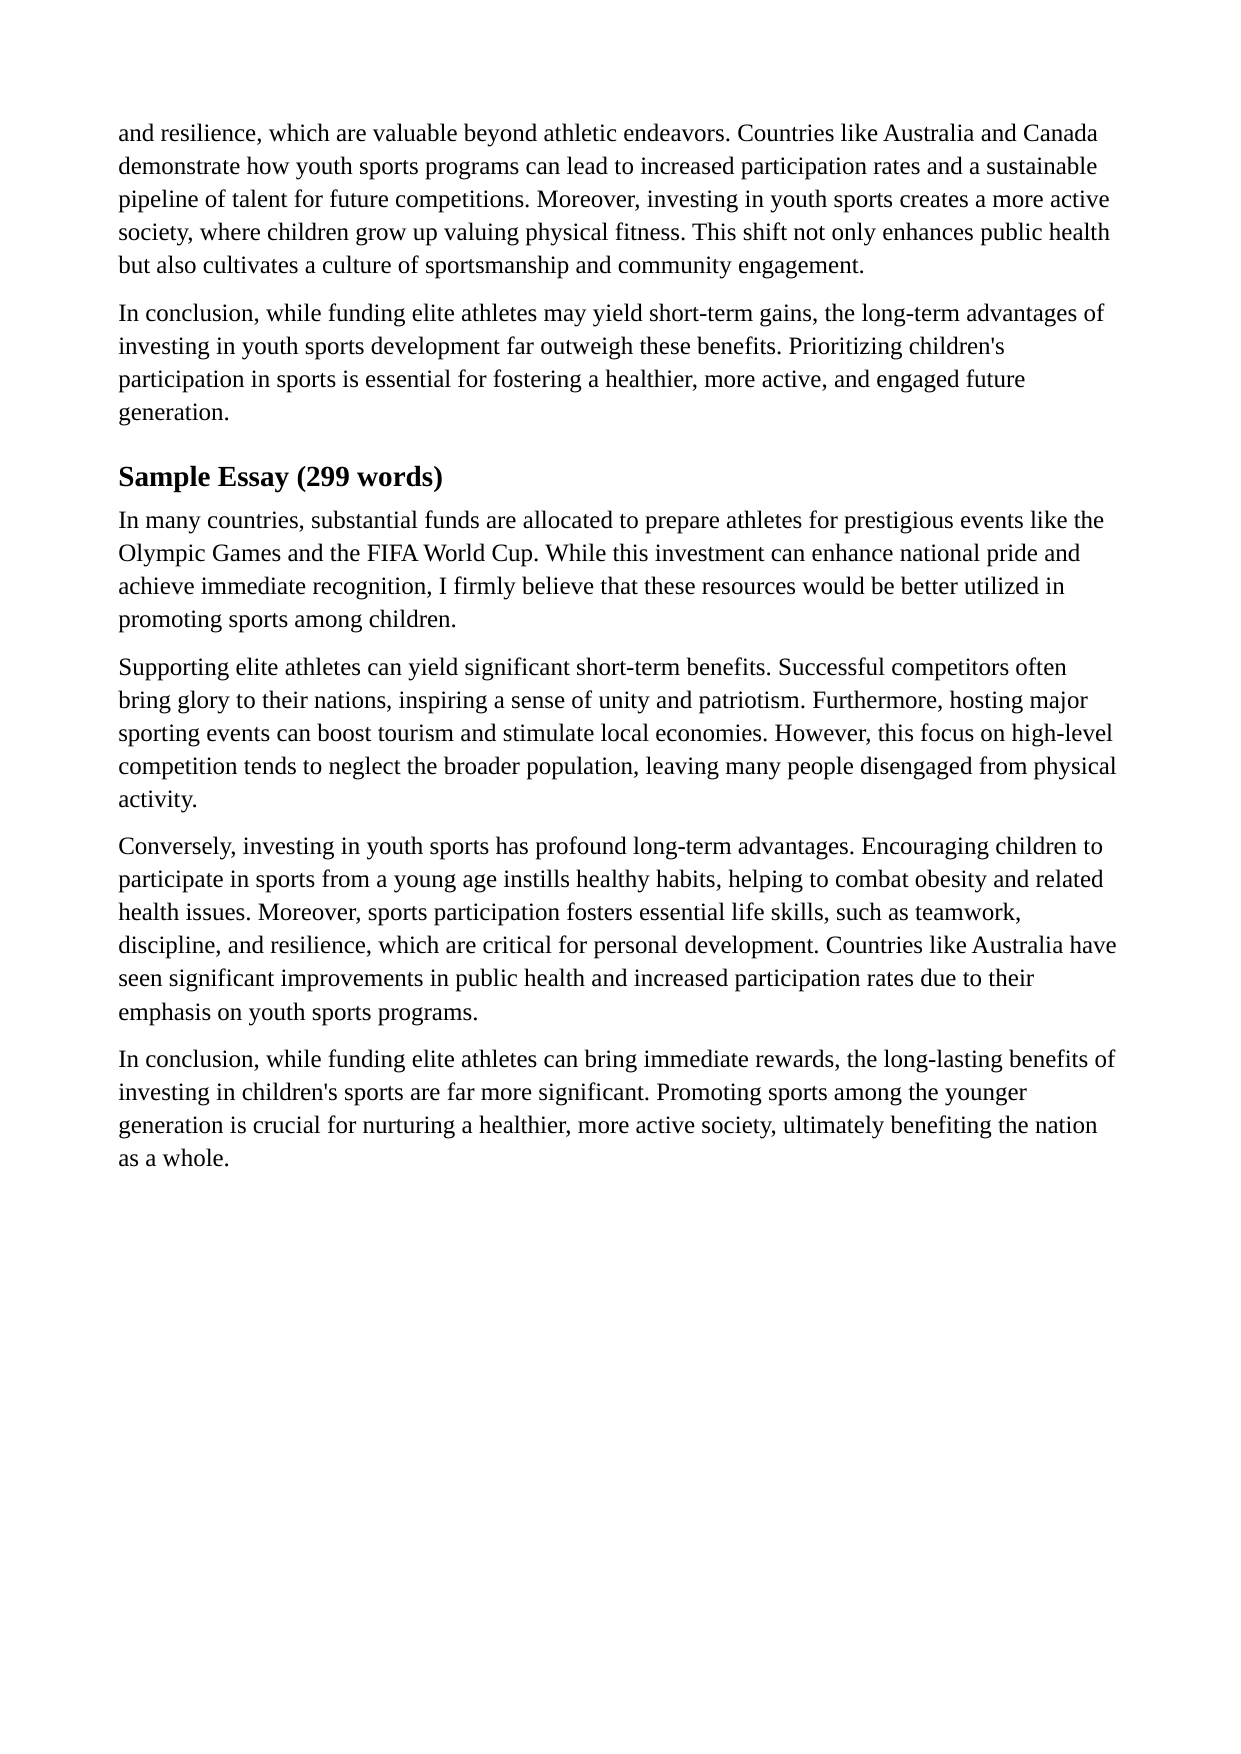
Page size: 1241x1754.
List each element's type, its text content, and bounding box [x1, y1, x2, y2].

text In conclusion, while funding elite athletes can bring immediate rewards, the long-lasting benefits of investing in children's sports are far more significant. Promoting sports among the younger generation is crucial for nurturing a healthier, more active society, ultimately benefiting the nation as a whole. [118, 1044, 1122, 1172]
text and resilience, which are valuable beyond athletic endeavors. Countries like Australia and Canada demonstrate how youth sports programs can lead to increased participation rates and a sustainable pipeline of talent for future competitions. Moreover, investing in youth sports creates a more active society, where children grow up valuing physical fitness. This shift not only enhances public health but also cultivates a culture of sportsmanship and community engagement. [118, 118, 1122, 279]
text Supporting elite athletes can yield significant short-term benefits. Successful competitors often bring glory to their nations, inspiring a sense of unity and patriotism. Furthermore, hosting major sporting events can boost tourism and stimulate local economies. However, this focus on high-level competition tends to neglect the broader population, leaving many people disengaged from physical activity. [118, 652, 1122, 813]
text In many countries, substantial funds are allocated to prepare athletes for prestigious events like the Olympic Games and the FIFA World Cup. While this investment can enhance national pride and achieve immediate recognition, I firmly believe that these resources would be better utilized in promoting sports among children. [118, 505, 1122, 633]
subtitle Sample Essay (299 words) [118, 459, 1122, 493]
text Conversely, investing in youth sports has profound long-term advantages. Encouraging children to participate in sports from a young age instills healthy habits, helping to combat obesity and related health issues. Moreover, sports participation fosters essential life skills, such as teamwork, discipline, and resilience, which are critical for personal development. Countries like Australia have seen significant improvements in public health and increased participation rates due to their emphasis on youth sports programs. [118, 831, 1122, 1025]
text In conclusion, while funding elite athletes may yield short-term gains, the long-term advantages of investing in youth sports development far outweigh these benefits. Prioritizing children's participation in sports is essential for fostering a healthier, more active, and engaged future generation. [118, 298, 1122, 426]
